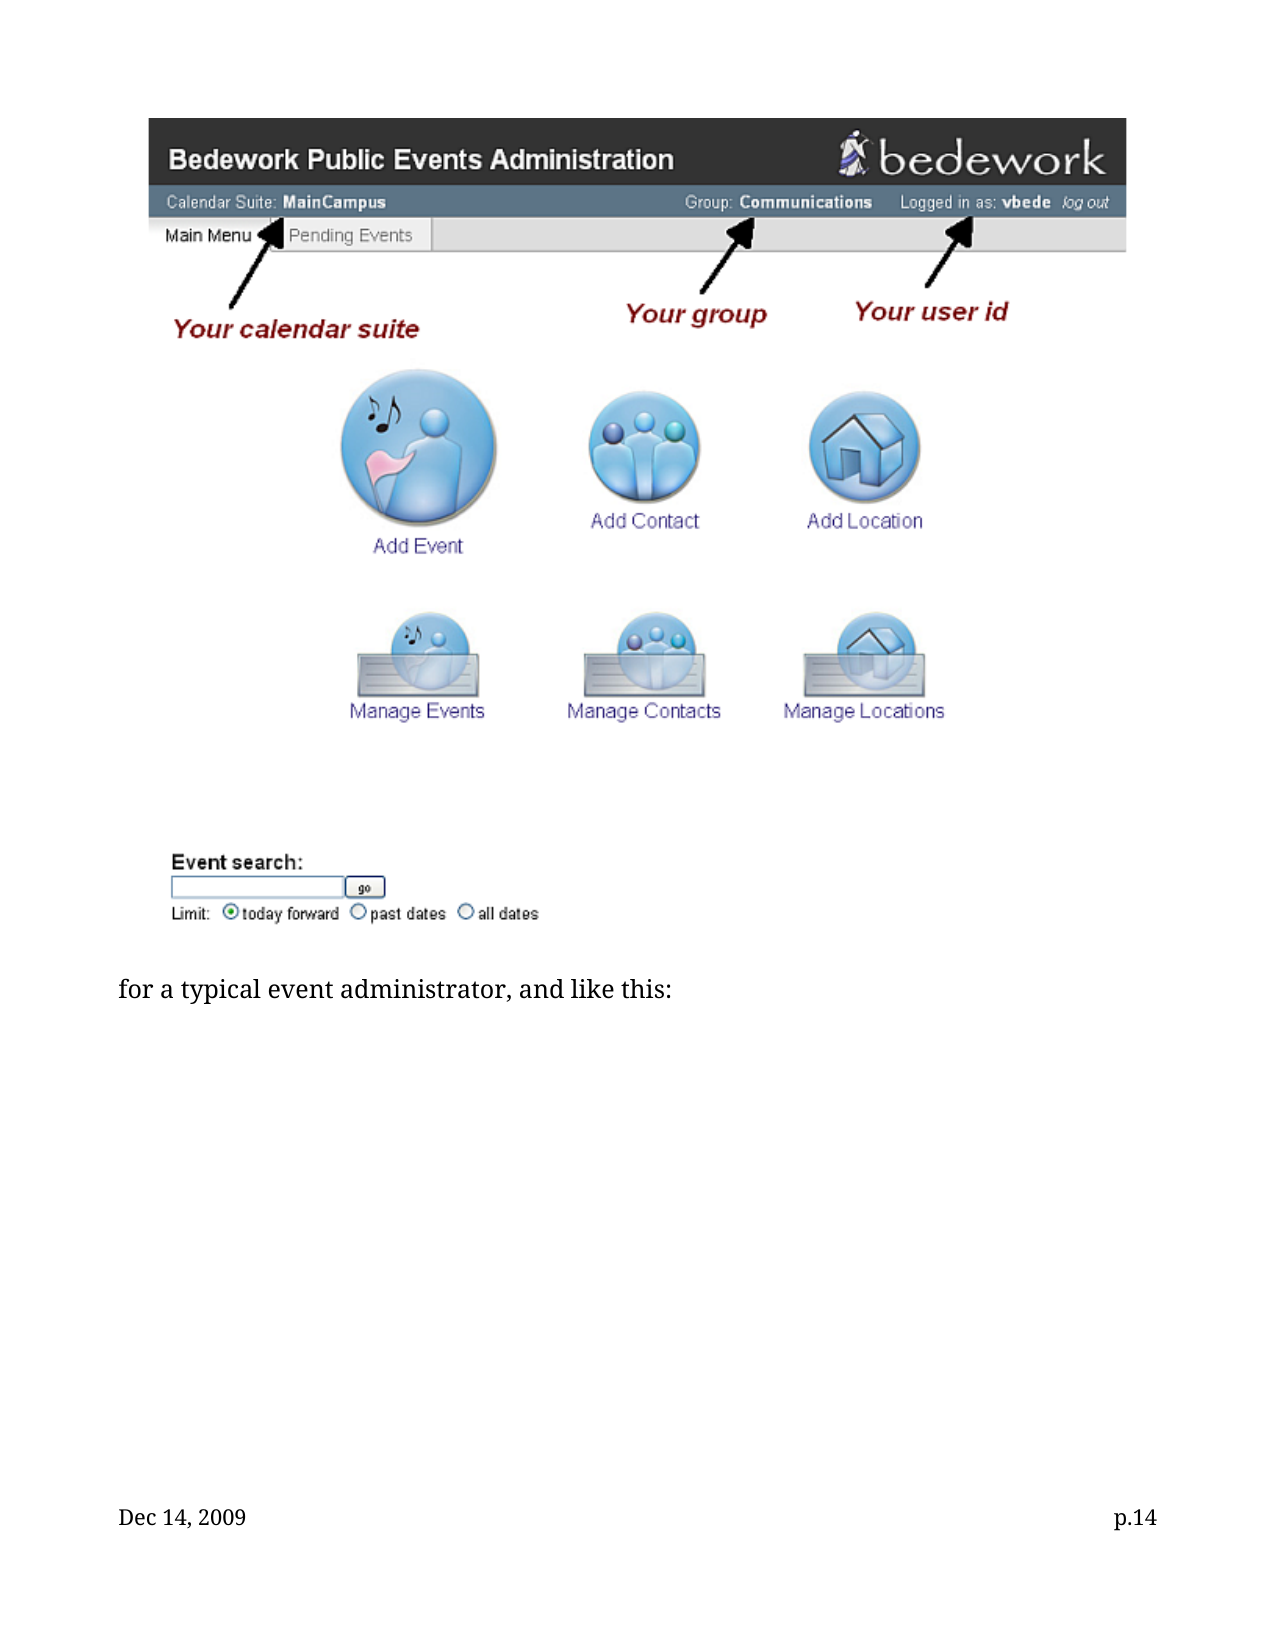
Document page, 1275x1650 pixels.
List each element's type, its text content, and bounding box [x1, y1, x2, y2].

picture [148, 118, 1127, 951]
text for a typical event administrator, and like this: [118, 972, 1157, 1006]
